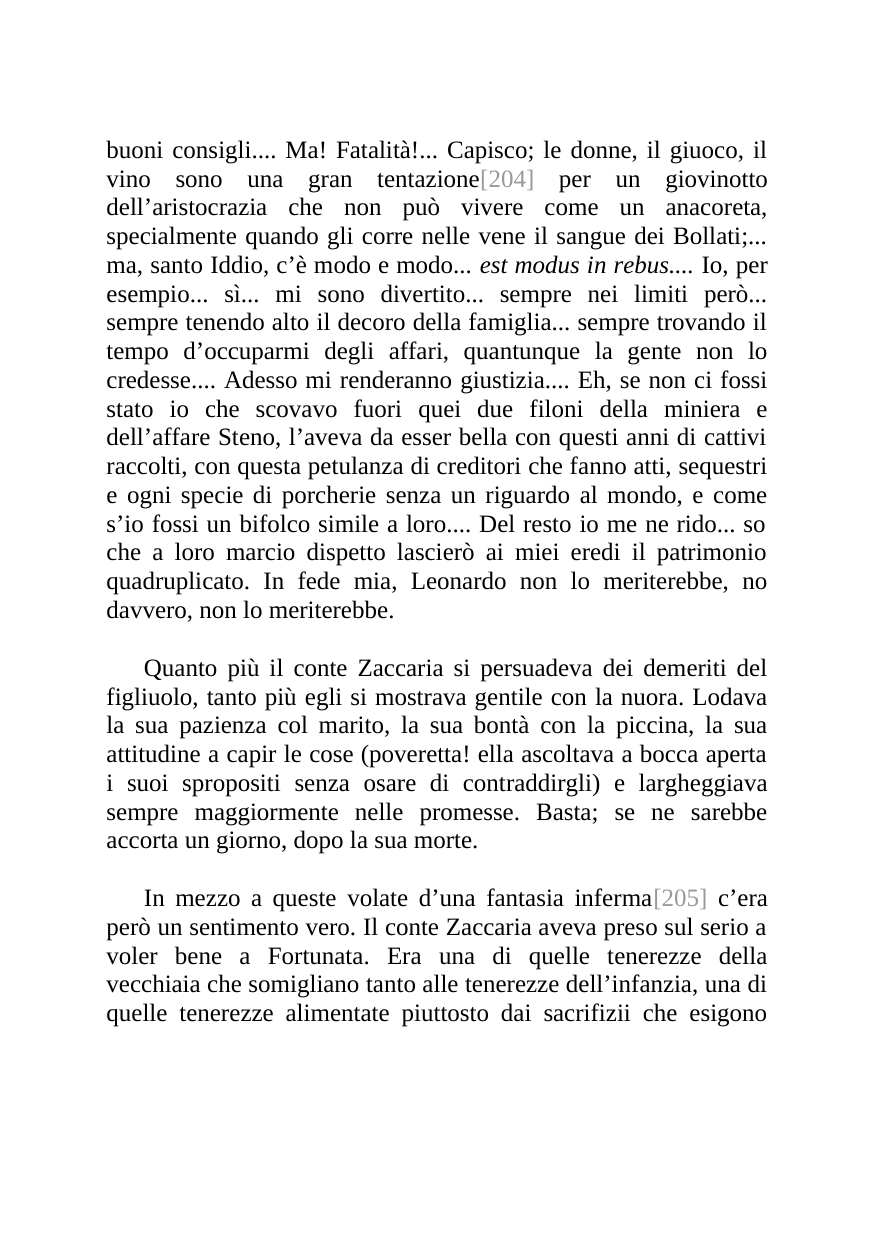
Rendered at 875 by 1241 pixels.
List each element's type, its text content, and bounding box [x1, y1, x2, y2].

text buoni consigli.... Ma! Fatalità!... Capisco; le donne, il giuoco, il vino sono una gran tentazione[204] per un giovinotto dell’aristocrazia che non può vivere come un anacoreta, specialmente quando gli corre nelle vene il sangue dei Bollati;... ma, santo Iddio, c’è modo e modo... est modus in rebus.... Io, per esempio... sì... mi sono divertito... sempre nei limiti però... sempre tenendo alto il decoro della famiglia... sempre trovando il tempo d’occuparmi degli affari, quantunque la gente non lo credesse.... Adesso mi renderanno giustizia.... Eh, se non ci fossi stato io che scovavo fuori quei due filoni della miniera e dell’affare Steno, l’aveva da esser bella con questi anni di cattivi raccolti, con questa petulanza di creditori che fanno atti, sequestri e ogni specie di porcherie senza un riguardo al mondo, e come s’io fossi un bifolco simile a loro.... Del resto io me ne rido... so che a loro marcio dispetto lascierò ai miei eredi il patrimonio quadruplicato. In fede mia, Leonardo non lo meriterebbe, no davvero, non lo meriterebbe. [106, 135, 768, 624]
text Quanto più il conte Zaccaria si persuadeva dei demeriti del figliuolo, tanto più egli si mostrava gentile con la nuora. Lodava la sua pazienza col marito, la sua bontà con la piccina, la sua attitudine a capir le cose (poveretta! ella ascoltava a bocca aperta i suoi spropositi senza osare di contraddirgli) e largheggiava sempre maggiormente nelle promesse. Basta; se ne sarebbe accorta un giorno, dopo la sua morte. [106, 653, 768, 854]
text In mezzo a queste volate d’una fantasia inferma[205] c’era però un sentimento vero. Il conte Zaccaria aveva preso sul serio a voler bene a Fortunata. Era una di quelle tenerezze della vecchiaia che somigliano tanto alle tenerezze dell’infanzia, una di quelle tenerezze alimentate piuttosto dai sacrifizii che esigono [106, 883, 768, 1027]
